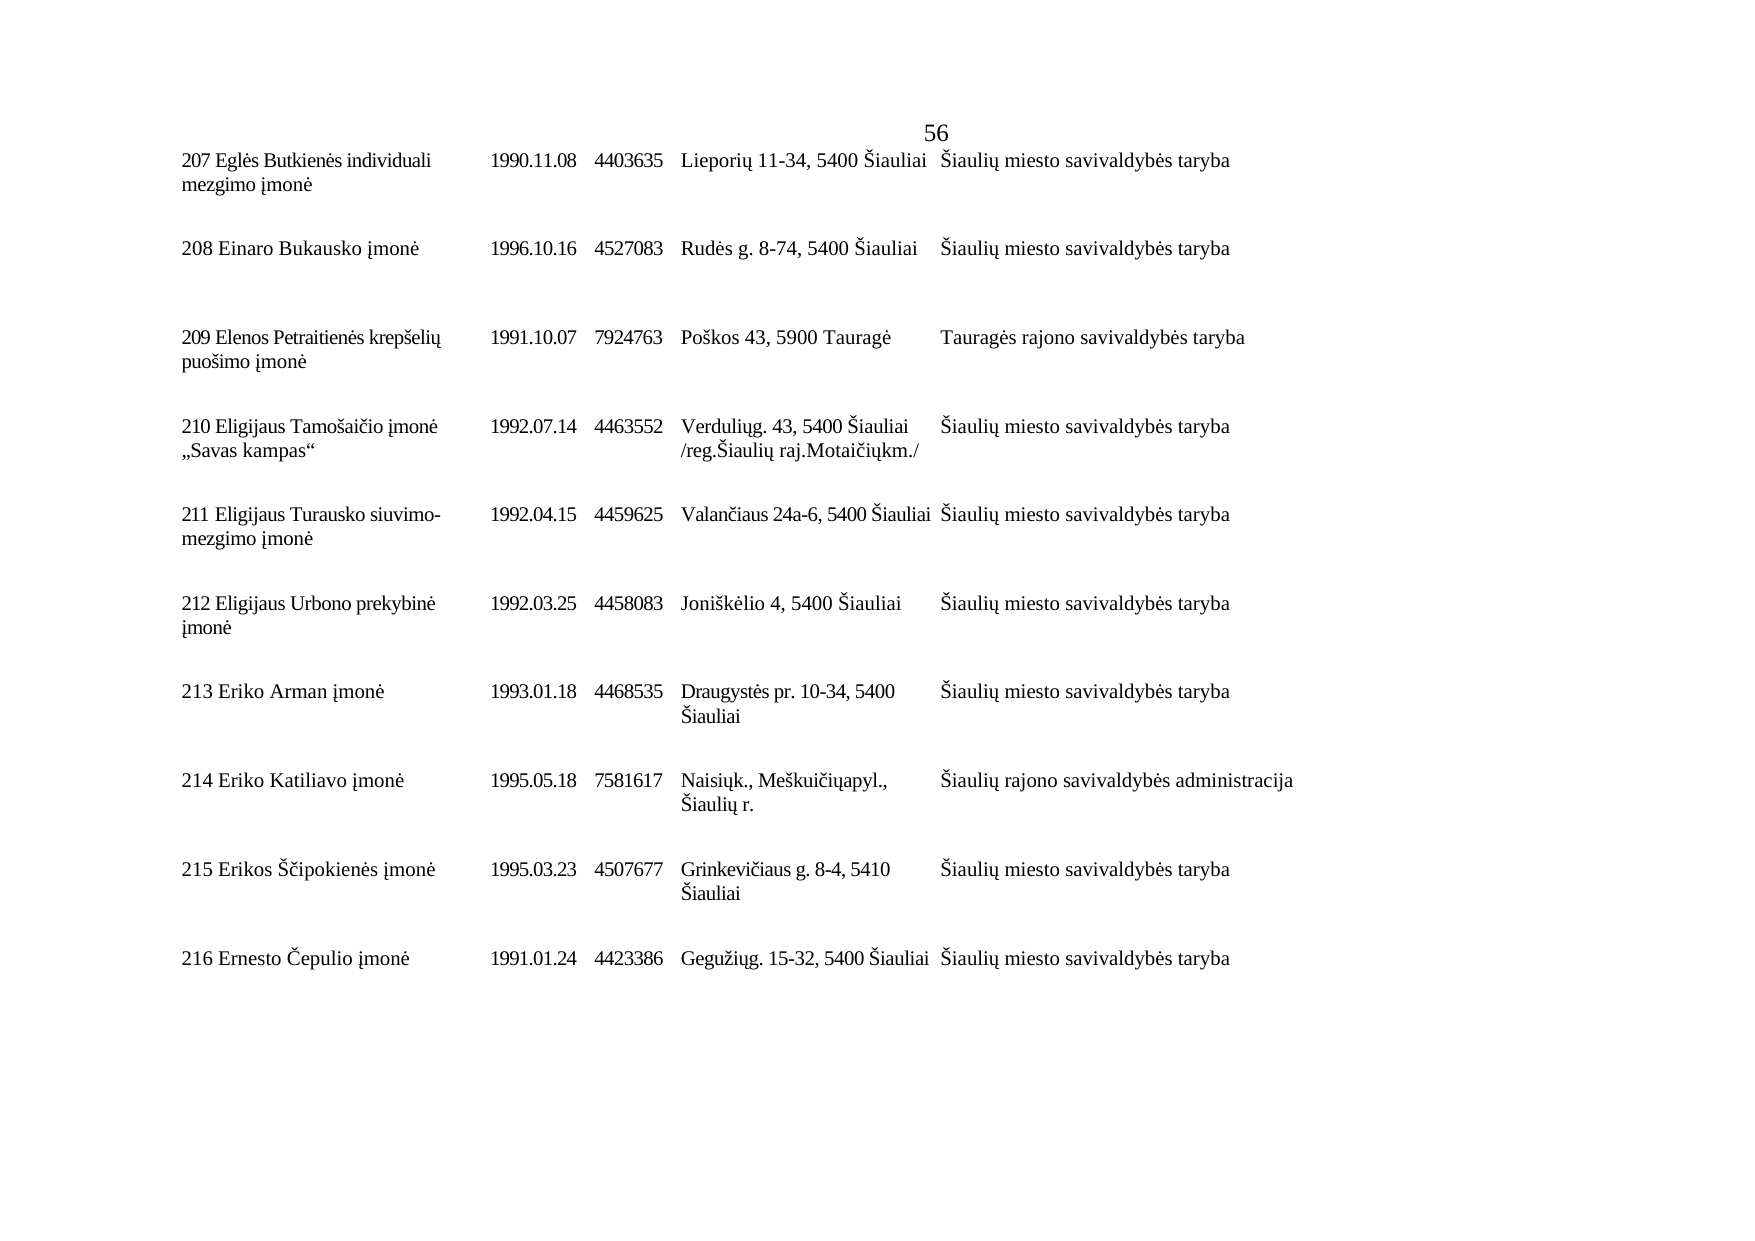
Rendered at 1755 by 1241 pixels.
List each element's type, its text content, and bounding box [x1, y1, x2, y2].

table_cell 1993.01.18 [486, 680, 590, 768]
table_cell [1350, 148, 1595, 236]
table_cell 1992.07.14 [486, 414, 590, 502]
table_cell Joniškėlio 4, 5400 Šiauliai [676, 591, 936, 679]
table_cell 212 Eligijaus Urbono prekybinė įmonė [177, 591, 486, 679]
table_cell 1991.01.24 [486, 945, 590, 1034]
table_cell Naisiųk., Meškuičiųapyl., Šiaulių r. [676, 768, 936, 857]
table_cell Gegužiųg. 15-32, 5400 Šiauliai [676, 945, 936, 1034]
table_cell Tauragės rajono savivaldybės taryba [936, 325, 1349, 413]
table_cell [1350, 857, 1595, 945]
table_cell [1350, 591, 1595, 679]
table_cell Rudės g. 8-74, 5400 Šiauliai [676, 236, 936, 325]
table_cell [1350, 502, 1595, 591]
table_cell Lieporių 11-34, 5400 Šiauliai [676, 148, 936, 236]
table_cell Šiaulių miesto savivaldybės taryba [936, 236, 1349, 325]
table_cell [1350, 768, 1595, 857]
table_cell [1350, 414, 1595, 502]
table_cell [1350, 945, 1595, 1034]
table_cell Šiaulių miesto savivaldybės taryba [936, 148, 1349, 236]
table_cell 214 Eriko Katiliavo įmonė [177, 768, 486, 857]
table_cell Šiaulių miesto savivaldybės taryba [936, 414, 1349, 502]
table_cell 207 Eglės Butkienės individuali mezgimo įmonė [177, 148, 486, 236]
table_cell 4463552 [590, 414, 676, 502]
table_cell Šiaulių miesto savivaldybės taryba [936, 502, 1349, 591]
table_cell 1995.05.18 [486, 768, 590, 857]
table_cell 4527083 [590, 236, 676, 325]
table_cell Šiaulių rajono savivaldybės administracija [936, 768, 1349, 857]
table_cell 7581617 [590, 768, 676, 857]
table_cell 4507677 [590, 857, 676, 945]
table_cell 211 Eligijaus Turausko siuvimo-mezgimo įmonė [177, 502, 486, 591]
table_cell 4423386 [590, 945, 676, 1034]
table_cell 209 Elenos Petraitienės krepšelių puošimo įmonė [177, 325, 486, 413]
table_cell 1991.10.07 [486, 325, 590, 413]
table_cell Šiaulių miesto savivaldybės taryba [936, 591, 1349, 679]
table_cell 4468535 [590, 680, 676, 768]
table_cell 213 Eriko Arman įmonė [177, 680, 486, 768]
table_cell 216 Ernesto Čepulio įmonė [177, 945, 486, 1034]
table_cell 1992.03.25 [486, 591, 590, 679]
table_cell Valančiaus 24a-6, 5400 Šiauliai [676, 502, 936, 591]
table_cell 4403635 [590, 148, 676, 236]
table_cell 1995.03.23 [486, 857, 590, 945]
table_cell 4458083 [590, 591, 676, 679]
table_cell 4459625 [590, 502, 676, 591]
table_cell 7924763 [590, 325, 676, 413]
table_cell [1350, 680, 1595, 768]
table_cell 1992.04.15 [486, 502, 590, 591]
table_cell Draugystės pr. 10-34, 5400 Šiauliai [676, 680, 936, 768]
table_cell 215 Erikos Ščipokienės įmonė [177, 857, 486, 945]
table_cell 208 Einaro Bukausko įmonė [177, 236, 486, 325]
table_cell 1990.11.08 [486, 148, 590, 236]
table_cell Šiaulių miesto savivaldybės taryba [936, 680, 1349, 768]
table_cell 1996.10.16 [486, 236, 590, 325]
table_cell Verduliųg. 43, 5400 Šiauliai /reg.Šiaulių raj.Motaičiųkm./ [676, 414, 936, 502]
table_cell 210 Eligijaus Tamošaičio įmonė „Savas kampas“ [177, 414, 486, 502]
table_cell [1350, 236, 1595, 325]
table_cell Šiaulių miesto savivaldybės taryba [936, 945, 1349, 1034]
table_cell Grinkevičiaus g. 8-4, 5410 Šiauliai [676, 857, 936, 945]
table_cell Šiaulių miesto savivaldybės taryba [936, 857, 1349, 945]
table_cell Poškos 43, 5900 Tauragė [676, 325, 936, 413]
table_cell [1350, 325, 1595, 413]
